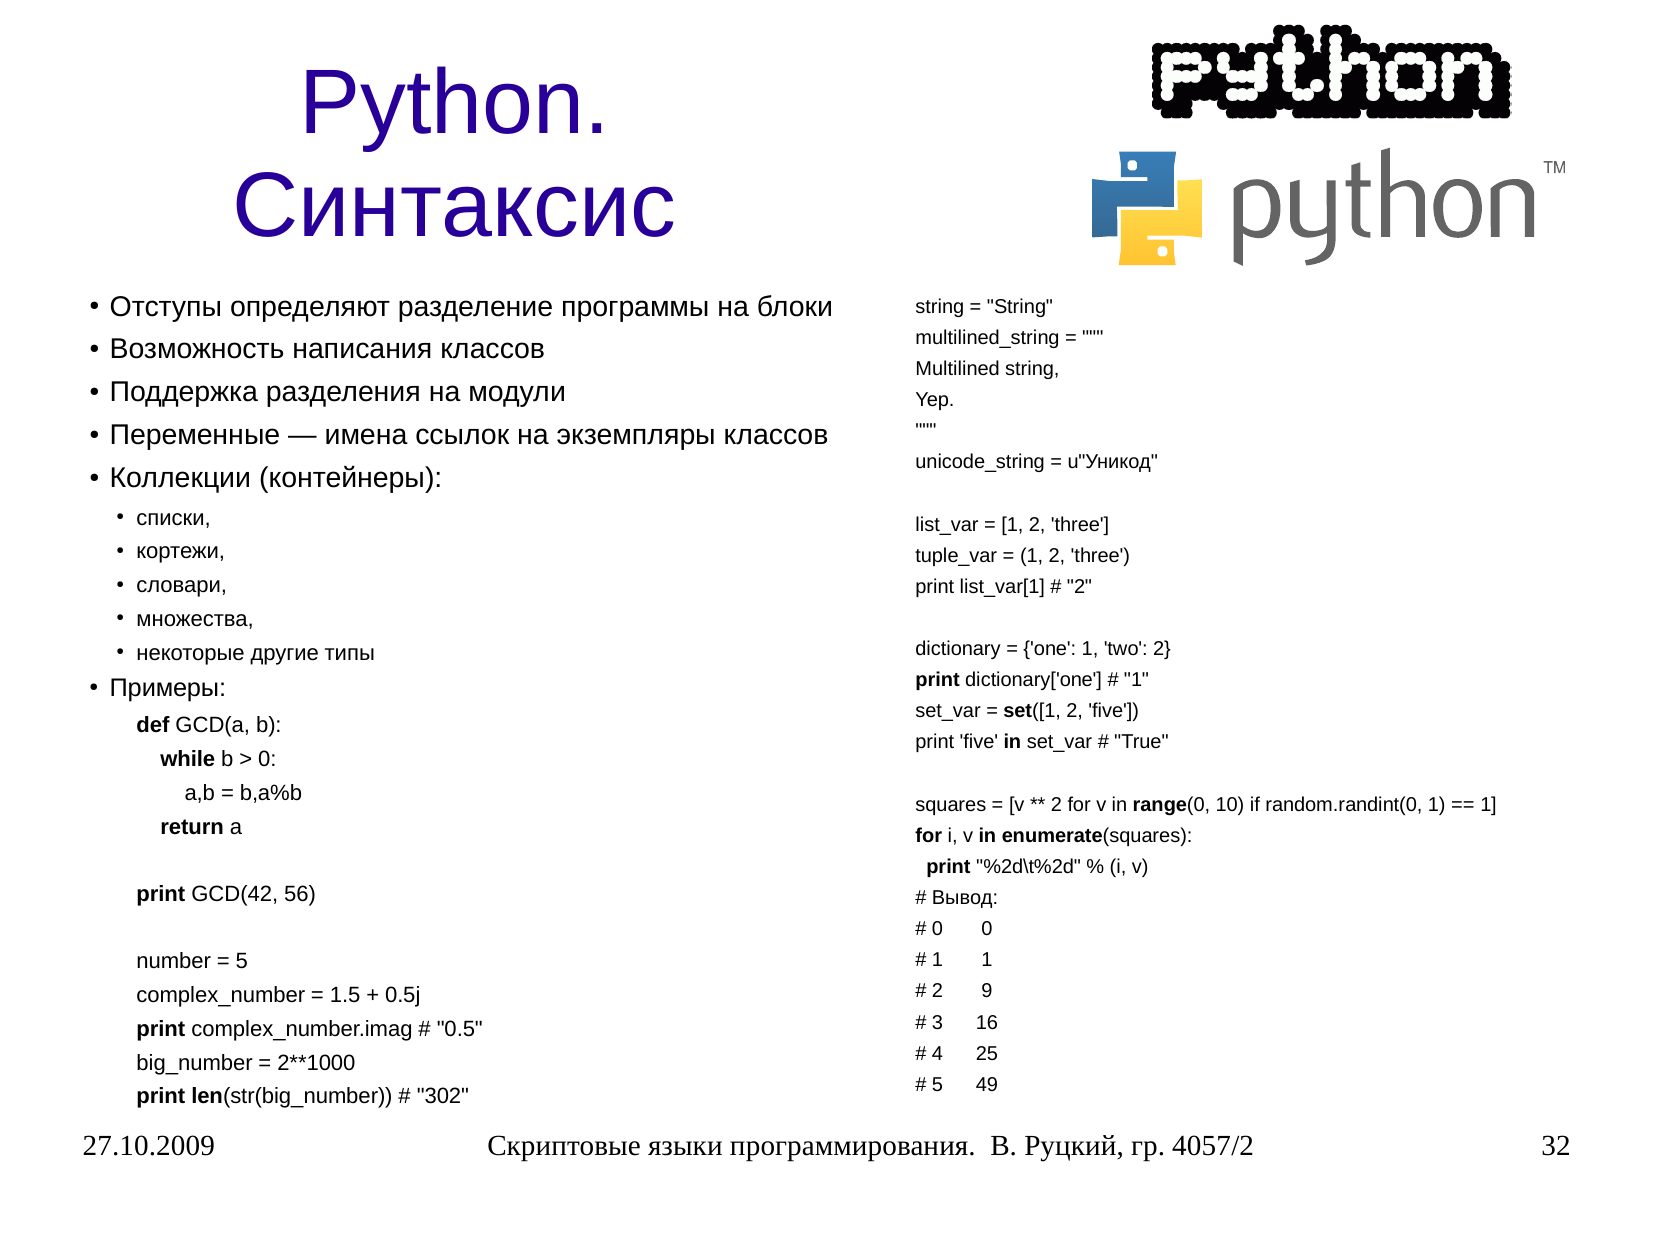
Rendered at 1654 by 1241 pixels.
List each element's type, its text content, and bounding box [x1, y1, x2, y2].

picture [1151, 24, 1512, 119]
list Отступы определяют разделение программы на блоки Возможность написания классов Поддержка разделения на модули Переменные — имена ссылок на экземпляры классов Коллекции (контейнеры): списки, кортежи, словари, множества, некоторые другие типы Примеры: def GCD(a, b): while b > 0: a,b = b,a%b return a print GCD(42, 56) number = 5 complex_number = 1.5 + 0.5j print complex_number.imag # "0.5" big_number = 2**1000 print len(str(big_number)) # "302" [82, 290, 857, 1109]
picture [1092, 147, 1565, 266]
list string = "String" multilined_string = """ Multilined string, Yep. """ unicode_string = u"Уникод" list_var = [1, 2, 'three'] tuple_var = (1, 2, 'three') print list_var[1] # "2" dictionary = {'one': 1, 'two': 2} print dictionary['one'] # "1" set_var = set([1, 2, 'five']) print 'five' in set_var # "True" squares = [v ** 2 for v in range(0, 10) if random.randint(0, 1) == 1] for i, v in enumerate(squares): print "%2d\t%2d" % (i, v) # Вывод: # 0 0 # 1 1 # 2 9 # 3 16 # 4 25 # 5 49 [915, 295, 1512, 1114]
title Python. Синтаксис [82, 49, 827, 257]
